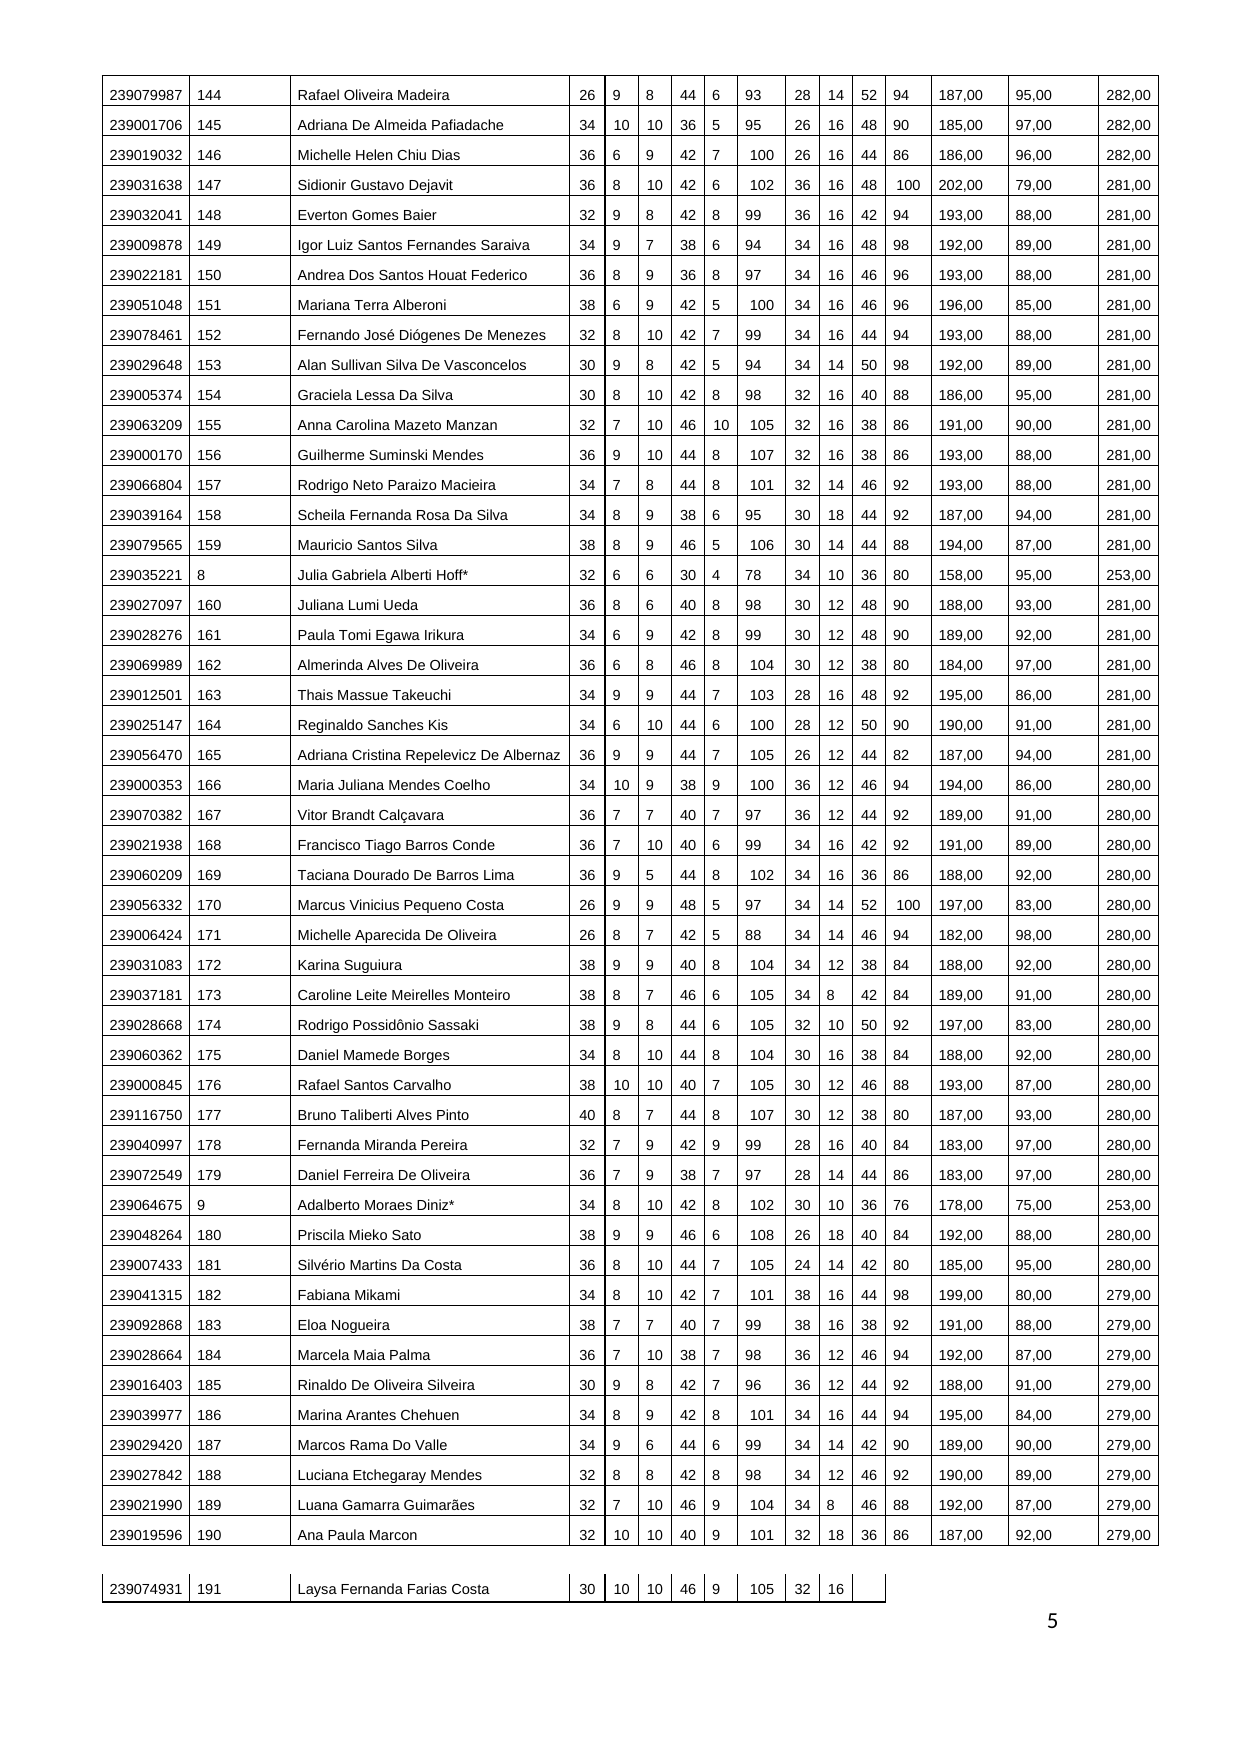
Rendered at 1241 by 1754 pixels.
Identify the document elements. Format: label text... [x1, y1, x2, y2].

table_cell 281,00 [1099, 286, 1158, 315]
table_cell 281,00 [1099, 616, 1158, 645]
table_cell 7 [705, 1066, 737, 1095]
table_cell 152 [190, 316, 290, 345]
table_cell 28 [786, 1156, 819, 1185]
table_cell 239022181 [103, 256, 189, 285]
table_cell 44 [672, 706, 704, 735]
table_cell Marcus Vinicius Pequeno Costa [291, 886, 569, 915]
table_cell 97,00 [1009, 646, 1098, 675]
table_cell 191,00 [932, 1306, 1008, 1335]
table_cell 8 [639, 76, 671, 105]
table_cell 99 [738, 616, 785, 645]
table_cell 46 [672, 1486, 704, 1515]
table_cell Francisco Tiago Barros Conde [291, 826, 569, 855]
table_cell 173 [190, 976, 290, 1005]
table_cell 7 [639, 976, 671, 1005]
table_cell 281,00 [1099, 346, 1158, 375]
table_cell 8 [705, 1036, 737, 1065]
table_cell 7 [606, 1126, 638, 1155]
table_cell 7 [705, 1156, 737, 1185]
table_cell 7 [705, 736, 737, 765]
table_cell 99 [738, 316, 785, 345]
table_cell Mariana Terra Alberoni [291, 286, 569, 315]
table_cell 44 [672, 466, 704, 495]
table_cell 280,00 [1099, 1246, 1158, 1275]
table_cell 239116750 [103, 1096, 189, 1125]
table_cell 8 [705, 196, 737, 225]
table_cell 87,00 [1009, 1066, 1098, 1095]
table_cell 40 [672, 586, 704, 615]
table_cell 10 [639, 706, 671, 735]
table_cell 9 [606, 1006, 638, 1035]
table_cell 9 [606, 76, 638, 105]
table_cell 92,00 [1009, 1036, 1098, 1065]
table_cell 176 [190, 1066, 290, 1095]
table_cell 239072549 [103, 1156, 189, 1185]
table_cell 89,00 [1009, 826, 1098, 855]
table_cell 36 [786, 166, 819, 195]
table_cell 50 [853, 1006, 885, 1035]
table_cell 6 [606, 136, 638, 165]
table_cell 183 [190, 1306, 290, 1335]
table_cell 32 [570, 316, 604, 345]
table_cell 154 [190, 376, 290, 405]
table_cell 36 [570, 646, 604, 675]
table_cell 94 [886, 196, 931, 225]
table_cell 36 [570, 1336, 604, 1365]
table_cell 34 [786, 316, 819, 345]
table_cell 30 [786, 586, 819, 615]
table_cell 10 [639, 106, 671, 135]
table_cell 16 [820, 1306, 852, 1335]
table_cell 30 [786, 646, 819, 675]
table_cell 280,00 [1099, 916, 1158, 945]
table_cell 183,00 [932, 1126, 1008, 1155]
table_cell 38 [672, 226, 704, 255]
table_cell 187,00 [932, 1516, 1008, 1545]
table_cell 42 [672, 136, 704, 165]
table_cell 75,00 [1009, 1186, 1098, 1215]
table_cell 182 [190, 1276, 290, 1305]
table_header 46 [672, 1574, 704, 1601]
table_header 16 [820, 1574, 852, 1601]
table_cell 32 [570, 196, 604, 225]
table_cell 9 [639, 616, 671, 645]
table_cell 42 [672, 376, 704, 405]
table_cell 34 [786, 826, 819, 855]
table_cell 8 [639, 1006, 671, 1035]
table_cell 14 [820, 916, 852, 945]
table_cell Andrea Dos Santos Houat Federico [291, 256, 569, 285]
table_cell Taciana Dourado De Barros Lima [291, 856, 569, 885]
table_cell 239029648 [103, 346, 189, 375]
table_cell 26 [786, 136, 819, 165]
table_cell Adriana Cristina Repelevicz De Albernaz [291, 736, 569, 765]
table_cell 239031083 [103, 946, 189, 975]
table_cell 92 [886, 796, 931, 825]
table_cell 38 [570, 286, 604, 315]
table_cell 188,00 [932, 1036, 1008, 1065]
table_cell 191,00 [932, 826, 1008, 855]
table_cell 14 [820, 1426, 852, 1455]
table_cell 9 [606, 886, 638, 915]
table_cell 38 [853, 946, 885, 975]
table_cell 88,00 [1009, 436, 1098, 465]
table_cell 38 [853, 646, 885, 675]
table_cell 94 [886, 766, 931, 795]
table_cell 30 [786, 616, 819, 645]
table_cell Priscila Mieko Sato [291, 1216, 569, 1245]
table_cell 46 [853, 1456, 885, 1485]
table_cell 44 [853, 316, 885, 345]
table_cell 38 [570, 526, 604, 555]
table_cell 281,00 [1099, 496, 1158, 525]
table_cell 34 [570, 106, 604, 135]
table_cell 101 [738, 466, 785, 495]
table_cell 108 [738, 1216, 785, 1245]
table_cell 91,00 [1009, 796, 1098, 825]
table_cell 7 [705, 1336, 737, 1365]
table_cell 91,00 [1009, 976, 1098, 1005]
table_cell 7 [606, 1486, 638, 1515]
table_cell 281,00 [1099, 646, 1158, 675]
table_cell 280,00 [1099, 946, 1158, 975]
table_cell 82 [886, 736, 931, 765]
table_cell 87,00 [1009, 1336, 1098, 1365]
table_cell 16 [820, 226, 852, 255]
table_cell 9 [705, 1126, 737, 1155]
table_cell 90 [886, 706, 931, 735]
table_cell 8 [705, 256, 737, 285]
table_cell 28 [786, 1126, 819, 1155]
table_cell 239016403 [103, 1366, 189, 1395]
table_cell 193,00 [932, 436, 1008, 465]
table_cell 42 [853, 826, 885, 855]
table_cell 149 [190, 226, 290, 255]
table_cell 159 [190, 526, 290, 555]
table_cell 9 [606, 856, 638, 885]
table_cell 239060209 [103, 856, 189, 885]
table_cell 9 [606, 736, 638, 765]
table_cell 26 [570, 916, 604, 945]
table_cell 44 [672, 436, 704, 465]
table_cell 97 [738, 1156, 785, 1185]
table_cell 280,00 [1099, 1006, 1158, 1035]
table_cell 239001706 [103, 106, 189, 135]
table_cell 30 [672, 556, 704, 585]
table_cell 9 [606, 196, 638, 225]
table_cell 92,00 [1009, 1516, 1098, 1545]
table_cell 6 [606, 706, 638, 735]
table_cell 34 [786, 346, 819, 375]
table_cell 32 [570, 406, 604, 435]
table_cell 34 [786, 286, 819, 315]
table_cell 44 [853, 496, 885, 525]
table_cell 34 [570, 676, 604, 705]
table_cell 40 [853, 376, 885, 405]
table_cell 280,00 [1099, 1066, 1158, 1095]
table_cell Paula Tomi Egawa Irikura [291, 616, 569, 645]
table_cell 36 [570, 826, 604, 855]
table_cell 34 [786, 1426, 819, 1455]
table_cell 105 [738, 1066, 785, 1095]
table_cell 88 [738, 916, 785, 945]
table_cell 7 [705, 676, 737, 705]
table_cell Fabiana Mikami [291, 1276, 569, 1305]
table_cell Marcos Rama Do Valle [291, 1426, 569, 1455]
table_cell 239037181 [103, 976, 189, 1005]
table_cell 239009878 [103, 226, 189, 255]
table_cell 16 [820, 1276, 852, 1305]
table_cell 16 [820, 1126, 852, 1155]
table_cell 36 [570, 796, 604, 825]
table_cell 46 [853, 1486, 885, 1515]
table_cell 280,00 [1099, 1036, 1158, 1065]
table_cell 44 [672, 736, 704, 765]
table_header Laysa Fernanda Farias Costa [291, 1574, 569, 1601]
table_cell 8 [606, 526, 638, 555]
table_cell Adriana De Almeida Pafiadache [291, 106, 569, 135]
table_cell 26 [786, 736, 819, 765]
table_cell 6 [705, 166, 737, 195]
table_cell 9 [705, 1486, 737, 1515]
table_cell 88 [886, 376, 931, 405]
table_cell 36 [570, 586, 604, 615]
table_cell 92 [886, 466, 931, 495]
table_cell 253,00 [1099, 1186, 1158, 1215]
table_cell 282,00 [1099, 106, 1158, 135]
table_cell 102 [738, 166, 785, 195]
table_cell 8 [705, 376, 737, 405]
table_cell 9 [639, 256, 671, 285]
table_cell 38 [570, 1306, 604, 1335]
table_cell 183,00 [932, 1156, 1008, 1185]
table_cell 89,00 [1009, 346, 1098, 375]
table_cell 88,00 [1009, 196, 1098, 225]
table_cell 10 [606, 106, 638, 135]
table_cell 7 [606, 466, 638, 495]
table_cell 179 [190, 1156, 290, 1185]
table_cell Caroline Leite Meirelles Monteiro [291, 976, 569, 1005]
table_cell 185,00 [932, 1246, 1008, 1275]
table_cell 6 [705, 226, 737, 255]
table_cell 169 [190, 856, 290, 885]
table_cell 97 [738, 796, 785, 825]
table_cell 96 [738, 1366, 785, 1395]
table_cell 10 [606, 1516, 638, 1545]
table_cell 12 [820, 1336, 852, 1365]
table_cell 32 [786, 1516, 819, 1545]
table_cell 44 [672, 856, 704, 885]
table_cell 32 [786, 436, 819, 465]
table_cell 38 [570, 1006, 604, 1035]
table_cell Marcela Maia Palma [291, 1336, 569, 1365]
table_cell 42 [672, 286, 704, 315]
table_cell 197,00 [932, 886, 1008, 915]
table_cell 92 [886, 676, 931, 705]
table_cell 10 [639, 1186, 671, 1215]
table_cell 7 [705, 1276, 737, 1305]
table_cell 16 [820, 136, 852, 165]
table_cell 170 [190, 886, 290, 915]
table_cell 239028276 [103, 616, 189, 645]
table_cell 239019032 [103, 136, 189, 165]
table_cell 9 [639, 886, 671, 915]
table_cell 94 [886, 1396, 931, 1425]
table_cell 32 [786, 466, 819, 495]
table_cell 175 [190, 1036, 290, 1065]
table_cell 42 [853, 196, 885, 225]
table_cell 48 [853, 166, 885, 195]
table_cell 76 [886, 1186, 931, 1215]
table_cell 8 [705, 1456, 737, 1485]
table_cell 5 [705, 286, 737, 315]
table_cell 150 [190, 256, 290, 285]
table_cell 100 [738, 286, 785, 315]
table_cell 16 [820, 286, 852, 315]
table_cell 36 [853, 856, 885, 885]
table_cell 95,00 [1009, 76, 1098, 105]
table_cell 8 [705, 946, 737, 975]
table_cell 52 [853, 886, 885, 915]
table_cell 16 [820, 166, 852, 195]
table_cell 84 [886, 976, 931, 1005]
table_cell 239021990 [103, 1486, 189, 1515]
table_cell 8 [606, 976, 638, 1005]
table_cell 34 [570, 706, 604, 735]
table_cell 95,00 [1009, 1246, 1098, 1275]
table_cell 8 [705, 1396, 737, 1425]
table_cell 42 [672, 1276, 704, 1305]
table_cell 185 [190, 1366, 290, 1395]
table_cell 86,00 [1009, 676, 1098, 705]
table_cell Mauricio Santos Silva [291, 526, 569, 555]
table_cell 279,00 [1099, 1396, 1158, 1425]
table_cell 89,00 [1009, 226, 1098, 255]
table_cell 26 [570, 76, 604, 105]
table_cell 12 [820, 706, 852, 735]
table_cell 40 [672, 1306, 704, 1335]
table_cell 104 [738, 1486, 785, 1515]
table_cell 40 [672, 1066, 704, 1095]
table_cell 7 [705, 1366, 737, 1395]
table_cell 147 [190, 166, 290, 195]
table_cell 281,00 [1099, 256, 1158, 285]
table_cell Sidionir Gustavo Dejavit [291, 166, 569, 195]
table_cell 99 [738, 826, 785, 855]
table_cell 8 [606, 1396, 638, 1425]
table_cell 94,00 [1009, 496, 1098, 525]
table_cell Michelle Helen Chiu Dias [291, 136, 569, 165]
table_cell 7 [606, 1336, 638, 1365]
table_cell 38 [570, 1216, 604, 1245]
table_cell 7 [639, 1096, 671, 1125]
table_cell 195,00 [932, 1396, 1008, 1425]
table_cell 79,00 [1009, 166, 1098, 195]
table_cell 145 [190, 106, 290, 135]
table_cell 280,00 [1099, 1096, 1158, 1125]
table_cell 8 [639, 1456, 671, 1485]
table_cell 188 [190, 1456, 290, 1485]
table_cell 90 [886, 106, 931, 135]
table_cell 30 [786, 1186, 819, 1215]
table_header 32 [786, 1574, 819, 1601]
table_cell 85,00 [1009, 286, 1098, 315]
table_cell 92,00 [1009, 616, 1098, 645]
table_cell 239079987 [103, 76, 189, 105]
table_cell 42 [672, 1396, 704, 1425]
table_cell 38 [853, 406, 885, 435]
table_cell 32 [570, 1516, 604, 1545]
table_cell 98 [738, 376, 785, 405]
table_cell 100 [886, 166, 931, 195]
table_cell Daniel Mamede Borges [291, 1036, 569, 1065]
table_cell 80,00 [1009, 1276, 1098, 1305]
table_cell 9 [606, 346, 638, 375]
table_cell Fernanda Miranda Pereira [291, 1126, 569, 1155]
table_cell 10 [639, 436, 671, 465]
table_cell 30 [570, 1366, 604, 1395]
table_cell 89,00 [1009, 1456, 1098, 1485]
table_cell 9 [190, 1186, 290, 1215]
table_cell 239019596 [103, 1516, 189, 1545]
table_cell 44 [672, 76, 704, 105]
table_cell 239012501 [103, 676, 189, 705]
table_cell 30 [570, 376, 604, 405]
table_cell 193,00 [932, 256, 1008, 285]
table_cell 14 [820, 76, 852, 105]
table_cell 36 [570, 436, 604, 465]
table_cell 281,00 [1099, 196, 1158, 225]
table_cell 6 [639, 1426, 671, 1455]
table_cell 42 [672, 1186, 704, 1215]
table_cell 88 [886, 1066, 931, 1095]
table_cell 239005374 [103, 376, 189, 405]
table_cell 9 [606, 946, 638, 975]
table_cell 10 [639, 1486, 671, 1515]
table_cell 46 [853, 286, 885, 315]
table_cell 144 [190, 76, 290, 105]
table_cell 9 [639, 1216, 671, 1245]
table_cell 18 [820, 1516, 852, 1545]
table_cell 187,00 [932, 76, 1008, 105]
table_cell 36 [853, 1516, 885, 1545]
table_cell 30 [570, 346, 604, 375]
table_cell 10 [639, 1066, 671, 1095]
table_cell 94 [886, 1336, 931, 1365]
table_cell 239064675 [103, 1186, 189, 1215]
table_cell 38 [853, 1306, 885, 1335]
table_cell 10 [606, 766, 638, 795]
table_cell 6 [705, 1426, 737, 1455]
table_cell 46 [853, 1336, 885, 1365]
table_cell 44 [672, 1006, 704, 1035]
table_cell 9 [639, 136, 671, 165]
table_cell 9 [606, 676, 638, 705]
table_cell 5 [705, 916, 737, 945]
table_cell 6 [705, 76, 737, 105]
table_cell 40 [672, 796, 704, 825]
table_cell 167 [190, 796, 290, 825]
table_cell 8 [820, 1486, 852, 1515]
table_cell 36 [570, 256, 604, 285]
table_cell 6 [705, 1216, 737, 1245]
table_cell 166 [190, 766, 290, 795]
table_cell 239006424 [103, 916, 189, 945]
table_cell 280,00 [1099, 856, 1158, 885]
table_cell 239060362 [103, 1036, 189, 1065]
table_cell 281,00 [1099, 736, 1158, 765]
table_cell 36 [570, 856, 604, 885]
table_cell 279,00 [1099, 1336, 1158, 1365]
table_cell 6 [606, 646, 638, 675]
table_cell Igor Luiz Santos Fernandes Saraiva [291, 226, 569, 255]
table_cell 100 [738, 706, 785, 735]
table_cell 95 [738, 106, 785, 135]
table_cell 7 [606, 1156, 638, 1185]
table_cell 184,00 [932, 646, 1008, 675]
table_cell 84 [886, 1216, 931, 1245]
table_cell 32 [786, 376, 819, 405]
table_cell 279,00 [1099, 1276, 1158, 1305]
table_cell 6 [606, 286, 638, 315]
table_cell Anna Carolina Mazeto Manzan [291, 406, 569, 435]
table_cell 280,00 [1099, 826, 1158, 855]
table_cell 26 [786, 106, 819, 135]
table_cell 239035221 [103, 556, 189, 585]
table_cell 174 [190, 1006, 290, 1035]
table_cell 279,00 [1099, 1366, 1158, 1395]
table_cell 97 [738, 886, 785, 915]
table_cell 281,00 [1099, 226, 1158, 255]
table_cell 24 [786, 1246, 819, 1275]
table_cell 30 [786, 1066, 819, 1095]
table_cell 193,00 [932, 316, 1008, 345]
table_cell 146 [190, 136, 290, 165]
table_cell Thais Massue Takeuchi [291, 676, 569, 705]
table_cell 190 [190, 1516, 290, 1545]
table_cell 186,00 [932, 136, 1008, 165]
table_cell 107 [738, 436, 785, 465]
table_cell 8 [190, 556, 290, 585]
table_cell 8 [705, 586, 737, 615]
table_cell 34 [786, 1396, 819, 1425]
table_cell 12 [820, 586, 852, 615]
table_cell 34 [786, 976, 819, 1005]
table_cell 34 [570, 226, 604, 255]
table_cell 7 [606, 1306, 638, 1335]
table_cell 239063209 [103, 406, 189, 435]
table_cell Silvério Martins Da Costa [291, 1246, 569, 1275]
table_cell 98 [886, 226, 931, 255]
table_cell 151 [190, 286, 290, 315]
table_cell 32 [786, 1006, 819, 1035]
table_cell 239079565 [103, 526, 189, 555]
table_cell 281,00 [1099, 676, 1158, 705]
table_cell 178 [190, 1126, 290, 1155]
table_cell 88 [886, 526, 931, 555]
table_cell 36 [672, 256, 704, 285]
table_cell 98 [738, 1336, 785, 1365]
table_cell 188,00 [932, 856, 1008, 885]
table_header 10 [606, 1574, 638, 1601]
table_cell Scheila Fernanda Rosa Da Silva [291, 496, 569, 525]
table_cell 279,00 [1099, 1516, 1158, 1545]
table_cell 90,00 [1009, 406, 1098, 435]
table_cell 34 [570, 616, 604, 645]
table_cell 80 [886, 556, 931, 585]
table_cell 18 [820, 496, 852, 525]
table_cell 44 [853, 136, 885, 165]
table_cell 164 [190, 706, 290, 735]
table_cell 10 [606, 1066, 638, 1095]
table_cell 101 [738, 1396, 785, 1425]
table_cell 28 [786, 676, 819, 705]
table_cell 105 [738, 976, 785, 1005]
table_cell 104 [738, 946, 785, 975]
table_cell 40 [672, 946, 704, 975]
table_cell 98 [886, 346, 931, 375]
table_cell 8 [705, 436, 737, 465]
table_cell 84 [886, 946, 931, 975]
table_cell 190,00 [932, 706, 1008, 735]
table_cell 95,00 [1009, 376, 1098, 405]
table_cell 95 [738, 496, 785, 525]
table_cell 34 [570, 1276, 604, 1305]
table_cell 192,00 [932, 1486, 1008, 1515]
table_cell 42 [853, 1426, 885, 1455]
table_cell 280,00 [1099, 976, 1158, 1005]
table_cell 8 [639, 646, 671, 675]
table_cell 96 [886, 286, 931, 315]
table_cell 186 [190, 1396, 290, 1425]
table_cell 94 [738, 346, 785, 375]
table_cell Rafael Oliveira Madeira [291, 76, 569, 105]
table_cell 239056470 [103, 736, 189, 765]
table_cell 5 [705, 346, 737, 375]
table_cell 34 [786, 886, 819, 915]
table_cell 34 [570, 766, 604, 795]
table_cell 26 [786, 1216, 819, 1245]
table_cell 48 [853, 616, 885, 645]
table_cell 10 [705, 406, 737, 435]
table_cell 86 [886, 436, 931, 465]
table_cell 105 [738, 736, 785, 765]
table_cell 44 [672, 1426, 704, 1455]
table_cell 239007433 [103, 1246, 189, 1275]
table_cell 8 [606, 496, 638, 525]
table_cell 6 [639, 586, 671, 615]
table_cell 38 [672, 496, 704, 525]
table_cell 36 [570, 1246, 604, 1275]
table_cell 10 [639, 1336, 671, 1365]
table_cell 38 [853, 1096, 885, 1125]
table_cell 44 [853, 736, 885, 765]
table_cell Almerinda Alves De Oliveira [291, 646, 569, 675]
table_cell 10 [639, 406, 671, 435]
table_cell Adalberto Moraes Diniz* [291, 1186, 569, 1215]
table_cell 6 [606, 616, 638, 645]
table_cell 281,00 [1099, 436, 1158, 465]
table_cell 195,00 [932, 676, 1008, 705]
table_cell 192,00 [932, 1336, 1008, 1365]
table_cell 158 [190, 496, 290, 525]
table_cell 280,00 [1099, 886, 1158, 915]
table_cell 34 [786, 1456, 819, 1485]
table_cell Marina Arantes Chehuen [291, 1396, 569, 1425]
table_cell 189,00 [932, 1426, 1008, 1455]
table_cell 9 [639, 736, 671, 765]
table_cell 36 [853, 1186, 885, 1215]
table_cell 7 [606, 406, 638, 435]
table_cell 281,00 [1099, 586, 1158, 615]
table_cell 34 [570, 466, 604, 495]
table_cell 239031638 [103, 166, 189, 195]
table_cell 94 [886, 916, 931, 945]
table_cell 36 [570, 136, 604, 165]
table_cell 88,00 [1009, 256, 1098, 285]
table_cell 36 [570, 736, 604, 765]
table_cell 4 [705, 556, 737, 585]
table_cell 8 [606, 1246, 638, 1275]
table_cell 36 [786, 1366, 819, 1395]
table_cell Luana Gamarra Guimarães [291, 1486, 569, 1515]
table_cell 88,00 [1009, 466, 1098, 495]
table_cell 93,00 [1009, 586, 1098, 615]
table_cell 6 [705, 1006, 737, 1035]
table_cell 80 [886, 646, 931, 675]
table_cell Graciela Lessa Da Silva [291, 376, 569, 405]
table_cell 281,00 [1099, 406, 1158, 435]
table_cell 103 [738, 676, 785, 705]
table_cell 8 [606, 1036, 638, 1065]
table_cell 46 [853, 466, 885, 495]
table_cell 156 [190, 436, 290, 465]
table_cell Rodrigo Possidônio Sassaki [291, 1006, 569, 1035]
table_cell 8 [606, 166, 638, 195]
table_cell 181 [190, 1246, 290, 1275]
table_header 191 [190, 1574, 290, 1601]
table_cell 102 [738, 856, 785, 885]
table_cell 97,00 [1009, 106, 1098, 135]
table_cell 9 [705, 766, 737, 795]
table_cell 12 [820, 616, 852, 645]
table_cell 83,00 [1009, 886, 1098, 915]
table_cell 34 [786, 1486, 819, 1515]
table_cell 10 [820, 1006, 852, 1035]
table_cell 42 [672, 346, 704, 375]
table_cell 38 [786, 1276, 819, 1305]
table_cell Juliana Lumi Ueda [291, 586, 569, 615]
table_cell 187,00 [932, 1096, 1008, 1125]
table_cell 16 [820, 1036, 852, 1065]
table_cell 12 [820, 736, 852, 765]
table_cell Karina Suguiura [291, 946, 569, 975]
table_cell 86 [886, 1156, 931, 1185]
table_cell 94,00 [1009, 736, 1098, 765]
table_cell 6 [705, 976, 737, 1005]
table_cell 84 [886, 1036, 931, 1065]
table_cell 42 [672, 1366, 704, 1395]
table_cell 12 [820, 946, 852, 975]
table_cell 46 [853, 1066, 885, 1095]
table_cell 9 [705, 1516, 737, 1545]
table_cell 187,00 [932, 496, 1008, 525]
table_cell 10 [820, 1186, 852, 1215]
table_cell 44 [672, 1246, 704, 1275]
table_cell 97,00 [1009, 1156, 1098, 1185]
table_cell 94 [886, 316, 931, 345]
table_cell 42 [672, 316, 704, 345]
table_cell 239029420 [103, 1426, 189, 1455]
table_cell 184 [190, 1336, 290, 1365]
table_cell 44 [853, 1396, 885, 1425]
table_cell 8 [606, 1456, 638, 1485]
table_cell 187 [190, 1426, 290, 1455]
table_cell 32 [570, 1486, 604, 1515]
table_cell 239048264 [103, 1216, 189, 1245]
table_cell 279,00 [1099, 1426, 1158, 1455]
table_cell 7 [606, 796, 638, 825]
table_cell 38 [672, 1336, 704, 1365]
table_cell 36 [853, 556, 885, 585]
table_cell 280,00 [1099, 796, 1158, 825]
table_cell 38 [672, 1156, 704, 1185]
table_cell 168 [190, 826, 290, 855]
table_cell 34 [786, 856, 819, 885]
table_cell 8 [606, 1096, 638, 1125]
table_cell 6 [705, 826, 737, 855]
table_cell Rodrigo Neto Paraizo Macieira [291, 466, 569, 495]
table_cell 197,00 [932, 1006, 1008, 1035]
table_cell 148 [190, 196, 290, 225]
table_cell 281,00 [1099, 376, 1158, 405]
table_cell 6 [705, 496, 737, 525]
table_cell 239021938 [103, 826, 189, 855]
table_cell 98 [738, 1456, 785, 1485]
table_cell 46 [672, 976, 704, 1005]
table_cell Rinaldo De Oliveira Silveira [291, 1366, 569, 1395]
table_cell 172 [190, 946, 290, 975]
table_cell 155 [190, 406, 290, 435]
table_cell 30 [786, 526, 819, 555]
table_cell 44 [853, 1156, 885, 1185]
table_cell 14 [820, 346, 852, 375]
table_cell 239000353 [103, 766, 189, 795]
table_cell 18 [820, 1216, 852, 1245]
table_cell 12 [820, 1096, 852, 1125]
table_cell 14 [820, 526, 852, 555]
table_cell 239028664 [103, 1336, 189, 1365]
table_cell 280,00 [1099, 1126, 1158, 1155]
table_cell Daniel Ferreira De Oliveira [291, 1156, 569, 1185]
table_cell 7 [705, 316, 737, 345]
table_cell 8 [606, 1186, 638, 1215]
table_cell 182,00 [932, 916, 1008, 945]
table_cell 10 [639, 1246, 671, 1275]
table_cell 92,00 [1009, 946, 1098, 975]
table_cell 282,00 [1099, 76, 1158, 105]
table_cell 8 [705, 856, 737, 885]
table_cell 191,00 [932, 406, 1008, 435]
table_cell 194,00 [932, 526, 1008, 555]
table_cell 12 [820, 1366, 852, 1395]
table_cell 42 [672, 1456, 704, 1485]
table_header 239074931 [103, 1574, 189, 1601]
table_cell 7 [606, 826, 638, 855]
table_cell 36 [672, 106, 704, 135]
table_cell 80 [886, 1096, 931, 1125]
table_header 10 [639, 1574, 671, 1601]
table_cell 160 [190, 586, 290, 615]
table_cell 90,00 [1009, 1426, 1098, 1455]
table_cell 239000845 [103, 1066, 189, 1095]
table_cell 90 [886, 1426, 931, 1455]
table_cell 44 [672, 1096, 704, 1125]
table_cell 86,00 [1009, 766, 1098, 795]
table_cell 9 [639, 496, 671, 525]
table_cell 8 [606, 1276, 638, 1305]
table_cell 16 [820, 1396, 852, 1425]
table_cell Guilherme Suminski Mendes [291, 436, 569, 465]
table_cell 239028668 [103, 1006, 189, 1035]
table_cell 99 [738, 1426, 785, 1455]
table_cell Alan Sullivan Silva De Vasconcelos [291, 346, 569, 375]
table_cell 36 [570, 1156, 604, 1185]
table_cell 38 [853, 1036, 885, 1065]
table_cell 7 [639, 1306, 671, 1335]
table_cell 161 [190, 616, 290, 645]
table_cell 28 [786, 76, 819, 105]
table_cell 46 [672, 526, 704, 555]
table_cell 48 [672, 886, 704, 915]
table_cell 280,00 [1099, 1216, 1158, 1245]
table_cell 16 [820, 826, 852, 855]
table_cell 34 [786, 226, 819, 255]
table_cell 10 [639, 1516, 671, 1545]
table_cell 101 [738, 1276, 785, 1305]
table_cell 106 [738, 526, 785, 555]
table_cell Ana Paula Marcon [291, 1516, 569, 1545]
table_cell 86 [886, 406, 931, 435]
table_cell 192,00 [932, 1216, 1008, 1245]
table_cell 282,00 [1099, 136, 1158, 165]
table_cell 36 [786, 196, 819, 225]
table_cell 99 [738, 196, 785, 225]
table_cell 186,00 [932, 376, 1008, 405]
table_cell 180 [190, 1216, 290, 1245]
table_cell 12 [820, 1066, 852, 1095]
table_cell 40 [853, 1126, 885, 1155]
table_cell 239032041 [103, 196, 189, 225]
table_cell 239092868 [103, 1306, 189, 1335]
table_cell Rafael Santos Carvalho [291, 1066, 569, 1095]
table_cell 190,00 [932, 1456, 1008, 1485]
table_cell Michelle Aparecida De Oliveira [291, 916, 569, 945]
table_cell 34 [570, 1036, 604, 1065]
table_cell 9 [606, 1366, 638, 1395]
table_cell 34 [786, 916, 819, 945]
table_cell 14 [820, 466, 852, 495]
table_cell 105 [738, 1006, 785, 1035]
table_cell 8 [705, 646, 737, 675]
table_cell 239039977 [103, 1396, 189, 1425]
table_cell 32 [570, 556, 604, 585]
table_cell 92 [886, 1306, 931, 1335]
table_cell 253,00 [1099, 556, 1158, 585]
table_cell 188,00 [932, 586, 1008, 615]
table_cell 38 [570, 1066, 604, 1095]
table_cell 9 [639, 526, 671, 555]
table_cell 99 [738, 1306, 785, 1335]
table_cell 98,00 [1009, 916, 1098, 945]
table_cell 94 [886, 76, 931, 105]
table_cell 189,00 [932, 976, 1008, 1005]
table_cell 44 [853, 526, 885, 555]
table_cell 10 [639, 316, 671, 345]
table_cell 107 [738, 1096, 785, 1125]
table_cell 95,00 [1009, 556, 1098, 585]
table_cell 84,00 [1009, 1396, 1098, 1425]
table_cell 187,00 [932, 736, 1008, 765]
table_cell 8 [639, 466, 671, 495]
table_cell 9 [639, 676, 671, 705]
table_cell 44 [672, 676, 704, 705]
table_cell 192,00 [932, 226, 1008, 255]
table_cell Luciana Etchegaray Mendes [291, 1456, 569, 1485]
table_cell 92 [886, 826, 931, 855]
table_header 50 [853, 1574, 885, 1601]
table_cell 44 [853, 796, 885, 825]
table_cell 8 [705, 1096, 737, 1125]
table_cell 158,00 [932, 556, 1008, 585]
table_cell 16 [820, 256, 852, 285]
table_cell 281,00 [1099, 166, 1158, 195]
table_cell 239027842 [103, 1456, 189, 1485]
table_cell 91,00 [1009, 706, 1098, 735]
table_cell 153 [190, 346, 290, 375]
table_cell 14 [820, 1246, 852, 1275]
table_cell 46 [853, 766, 885, 795]
table_cell 105 [738, 1246, 785, 1275]
table_cell 42 [672, 916, 704, 945]
table_cell 104 [738, 1036, 785, 1065]
table_cell 8 [606, 916, 638, 945]
table_cell 239027097 [103, 586, 189, 615]
table_cell 80 [886, 1246, 931, 1275]
table_cell 16 [820, 196, 852, 225]
table_cell 7 [639, 226, 671, 255]
table_cell 34 [570, 1186, 604, 1215]
table_cell 193,00 [932, 196, 1008, 225]
table_cell 281,00 [1099, 316, 1158, 345]
table_cell 12 [820, 1456, 852, 1485]
table_cell 6 [606, 556, 638, 585]
table_cell 100 [738, 766, 785, 795]
table_cell 10 [639, 166, 671, 195]
table_cell Julia Gabriela Alberti Hoff* [291, 556, 569, 585]
table_cell 177 [190, 1096, 290, 1125]
table_cell 32 [570, 1456, 604, 1485]
table_cell 48 [853, 226, 885, 255]
table_cell 239051048 [103, 286, 189, 315]
table_cell 42 [853, 1246, 885, 1275]
table_cell 239066804 [103, 466, 189, 495]
table_cell 7 [705, 136, 737, 165]
table_cell 8 [705, 616, 737, 645]
table_cell 86 [886, 856, 931, 885]
table_cell 38 [570, 976, 604, 1005]
table_cell 9 [639, 766, 671, 795]
table_cell 90 [886, 586, 931, 615]
table_cell 90 [886, 616, 931, 645]
table_cell 87,00 [1009, 526, 1098, 555]
table_cell 8 [705, 1186, 737, 1215]
table_cell 87,00 [1009, 1486, 1098, 1515]
table_cell 16 [820, 856, 852, 885]
table_cell 171 [190, 916, 290, 945]
table_cell 16 [820, 106, 852, 135]
table_cell 88 [886, 1486, 931, 1515]
table_cell 92,00 [1009, 856, 1098, 885]
table_cell 202,00 [932, 166, 1008, 195]
table_cell 189,00 [932, 796, 1008, 825]
table_cell 96 [886, 256, 931, 285]
table_cell 7 [705, 1306, 737, 1335]
table_cell 102 [738, 1186, 785, 1215]
table_cell 279,00 [1099, 1456, 1158, 1485]
table_cell 88,00 [1009, 1216, 1098, 1245]
table_cell Fernando José Diógenes De Menezes [291, 316, 569, 345]
table_cell 42 [853, 976, 885, 1005]
table_cell 16 [820, 316, 852, 345]
table_cell 239041315 [103, 1276, 189, 1305]
table_header 9 [705, 1574, 737, 1601]
table_cell 193,00 [932, 1066, 1008, 1095]
table_cell 30 [786, 496, 819, 525]
table_cell 42 [672, 196, 704, 225]
table_cell 36 [570, 166, 604, 195]
table_cell 38 [672, 766, 704, 795]
table_cell 9 [606, 226, 638, 255]
table_cell 5 [639, 856, 671, 885]
table_cell 280,00 [1099, 1156, 1158, 1185]
table_cell 78 [738, 556, 785, 585]
table_cell 40 [672, 1516, 704, 1545]
table_cell 52 [853, 76, 885, 105]
table_cell 188,00 [932, 1366, 1008, 1395]
table_cell 9 [606, 1426, 638, 1455]
table_cell 279,00 [1099, 1486, 1158, 1515]
table_cell 34 [786, 946, 819, 975]
table_header 105 [738, 1574, 785, 1601]
table_cell 279,00 [1099, 1306, 1158, 1335]
table_cell 12 [820, 766, 852, 795]
table_cell 46 [853, 916, 885, 945]
table_cell 34 [786, 556, 819, 585]
table_cell 163 [190, 676, 290, 705]
table_cell 8 [820, 976, 852, 1005]
table_cell 7 [639, 796, 671, 825]
table_cell 30 [786, 1096, 819, 1125]
table_cell 40 [570, 1096, 604, 1125]
table_cell 7 [639, 916, 671, 945]
table_cell Bruno Taliberti Alves Pinto [291, 1096, 569, 1125]
table_cell 16 [820, 676, 852, 705]
table_cell 10 [820, 556, 852, 585]
table_cell 8 [639, 196, 671, 225]
table_cell 99 [738, 1126, 785, 1155]
table_cell 88,00 [1009, 316, 1098, 345]
table_cell 14 [820, 886, 852, 915]
table_cell 8 [606, 376, 638, 405]
table_cell 40 [853, 1216, 885, 1245]
table_cell 239040997 [103, 1126, 189, 1155]
table_cell 193,00 [932, 466, 1008, 495]
table_cell 281,00 [1099, 466, 1158, 495]
table_cell 98 [738, 586, 785, 615]
table_cell 239056332 [103, 886, 189, 915]
table_cell 239078461 [103, 316, 189, 345]
table_cell 44 [853, 1276, 885, 1305]
table_cell 8 [639, 346, 671, 375]
table_header 30 [570, 1574, 604, 1601]
table_cell 10 [639, 1276, 671, 1305]
table_cell 5 [705, 106, 737, 135]
table_cell 188,00 [932, 946, 1008, 975]
table_cell 93,00 [1009, 1096, 1098, 1125]
table_cell 5 [705, 526, 737, 555]
table_cell 165 [190, 736, 290, 765]
table_cell 97 [738, 256, 785, 285]
table_cell 189 [190, 1486, 290, 1515]
table_cell 157 [190, 466, 290, 495]
table_cell 34 [786, 256, 819, 285]
table_cell 105 [738, 406, 785, 435]
table_cell 46 [672, 646, 704, 675]
table_cell 189,00 [932, 616, 1008, 645]
table_cell 6 [705, 706, 737, 735]
table_cell 38 [570, 946, 604, 975]
table_cell 8 [606, 586, 638, 615]
table_cell 46 [853, 256, 885, 285]
table_cell 16 [820, 376, 852, 405]
table_cell 100 [738, 136, 785, 165]
table_cell 8 [639, 1366, 671, 1395]
table_cell 7 [705, 796, 737, 825]
table_cell 48 [853, 106, 885, 135]
table_cell 42 [672, 166, 704, 195]
table_cell 46 [672, 406, 704, 435]
table_cell 44 [853, 1366, 885, 1395]
table_cell 16 [820, 406, 852, 435]
table_cell 36 [786, 1336, 819, 1365]
table_cell 6 [639, 556, 671, 585]
table_cell 30 [786, 1036, 819, 1065]
table_cell Vitor Brandt Calçavara [291, 796, 569, 825]
table_cell 32 [570, 1126, 604, 1155]
table_cell 14 [820, 1156, 852, 1185]
table_cell 9 [606, 436, 638, 465]
table_cell 239070382 [103, 796, 189, 825]
table_cell Everton Gomes Baier [291, 196, 569, 225]
table_cell 34 [570, 496, 604, 525]
table_cell 92 [886, 1366, 931, 1395]
table_cell 84 [886, 1126, 931, 1155]
table_cell 48 [853, 676, 885, 705]
table_cell 281,00 [1099, 706, 1158, 735]
table_cell 92 [886, 496, 931, 525]
table_cell 185,00 [932, 106, 1008, 135]
table_cell 38 [786, 1306, 819, 1335]
table_cell 8 [606, 256, 638, 285]
table_cell 9 [639, 286, 671, 315]
table_cell 91,00 [1009, 1366, 1098, 1395]
table_cell 46 [672, 1216, 704, 1245]
table_cell Reginaldo Sanches Kis [291, 706, 569, 735]
table_cell 93 [738, 76, 785, 105]
table_cell 26 [570, 886, 604, 915]
table_cell 5 [705, 886, 737, 915]
table_cell 88,00 [1009, 1306, 1098, 1335]
table_cell 10 [639, 1036, 671, 1065]
table_cell 38 [853, 436, 885, 465]
table_cell 97,00 [1009, 1126, 1098, 1155]
table_cell 94 [738, 226, 785, 255]
table_cell 9 [639, 946, 671, 975]
table_cell Maria Juliana Mendes Coelho [291, 766, 569, 795]
table_cell 7 [705, 1246, 737, 1275]
table_cell 98 [886, 1276, 931, 1305]
table_cell 104 [738, 646, 785, 675]
table_cell 239039164 [103, 496, 189, 525]
table_cell 12 [820, 796, 852, 825]
table_cell 8 [606, 316, 638, 345]
table_cell 100 [886, 886, 931, 915]
table_cell 239000170 [103, 436, 189, 465]
table_cell 196,00 [932, 286, 1008, 315]
table_cell 239025147 [103, 706, 189, 735]
table_cell 92 [886, 1456, 931, 1485]
table_cell 86 [886, 1516, 931, 1545]
table_cell 8 [705, 466, 737, 495]
table_cell 101 [738, 1516, 785, 1545]
table_cell 44 [672, 1036, 704, 1065]
table_cell 9 [606, 1216, 638, 1245]
table_cell 178,00 [932, 1186, 1008, 1215]
table_cell 9 [639, 1396, 671, 1425]
table_cell 194,00 [932, 766, 1008, 795]
table_cell 36 [786, 796, 819, 825]
table_cell 10 [639, 826, 671, 855]
table_cell 32 [786, 406, 819, 435]
table_cell 9 [639, 1126, 671, 1155]
table_cell 36 [786, 766, 819, 795]
table_cell 86 [886, 136, 931, 165]
table_cell 42 [672, 616, 704, 645]
table_cell 12 [820, 646, 852, 675]
table_cell 34 [570, 1426, 604, 1455]
table_cell 50 [853, 706, 885, 735]
table_cell 16 [820, 436, 852, 465]
table_cell 28 [786, 706, 819, 735]
table_cell 50 [853, 346, 885, 375]
table_cell 34 [570, 1396, 604, 1425]
table_cell 48 [853, 586, 885, 615]
table_cell 239069989 [103, 646, 189, 675]
table_cell 96,00 [1009, 136, 1098, 165]
table_cell 42 [672, 1126, 704, 1155]
table_cell 162 [190, 646, 290, 675]
table_cell 9 [639, 1156, 671, 1185]
table_cell 192,00 [932, 346, 1008, 375]
table_cell 10 [639, 376, 671, 405]
table_cell 83,00 [1009, 1006, 1098, 1035]
table_cell 281,00 [1099, 526, 1158, 555]
table_cell 280,00 [1099, 766, 1158, 795]
table_cell 199,00 [932, 1276, 1008, 1305]
table_cell 92 [886, 1006, 931, 1035]
table_cell 40 [672, 826, 704, 855]
table_cell Eloa Nogueira [291, 1306, 569, 1335]
